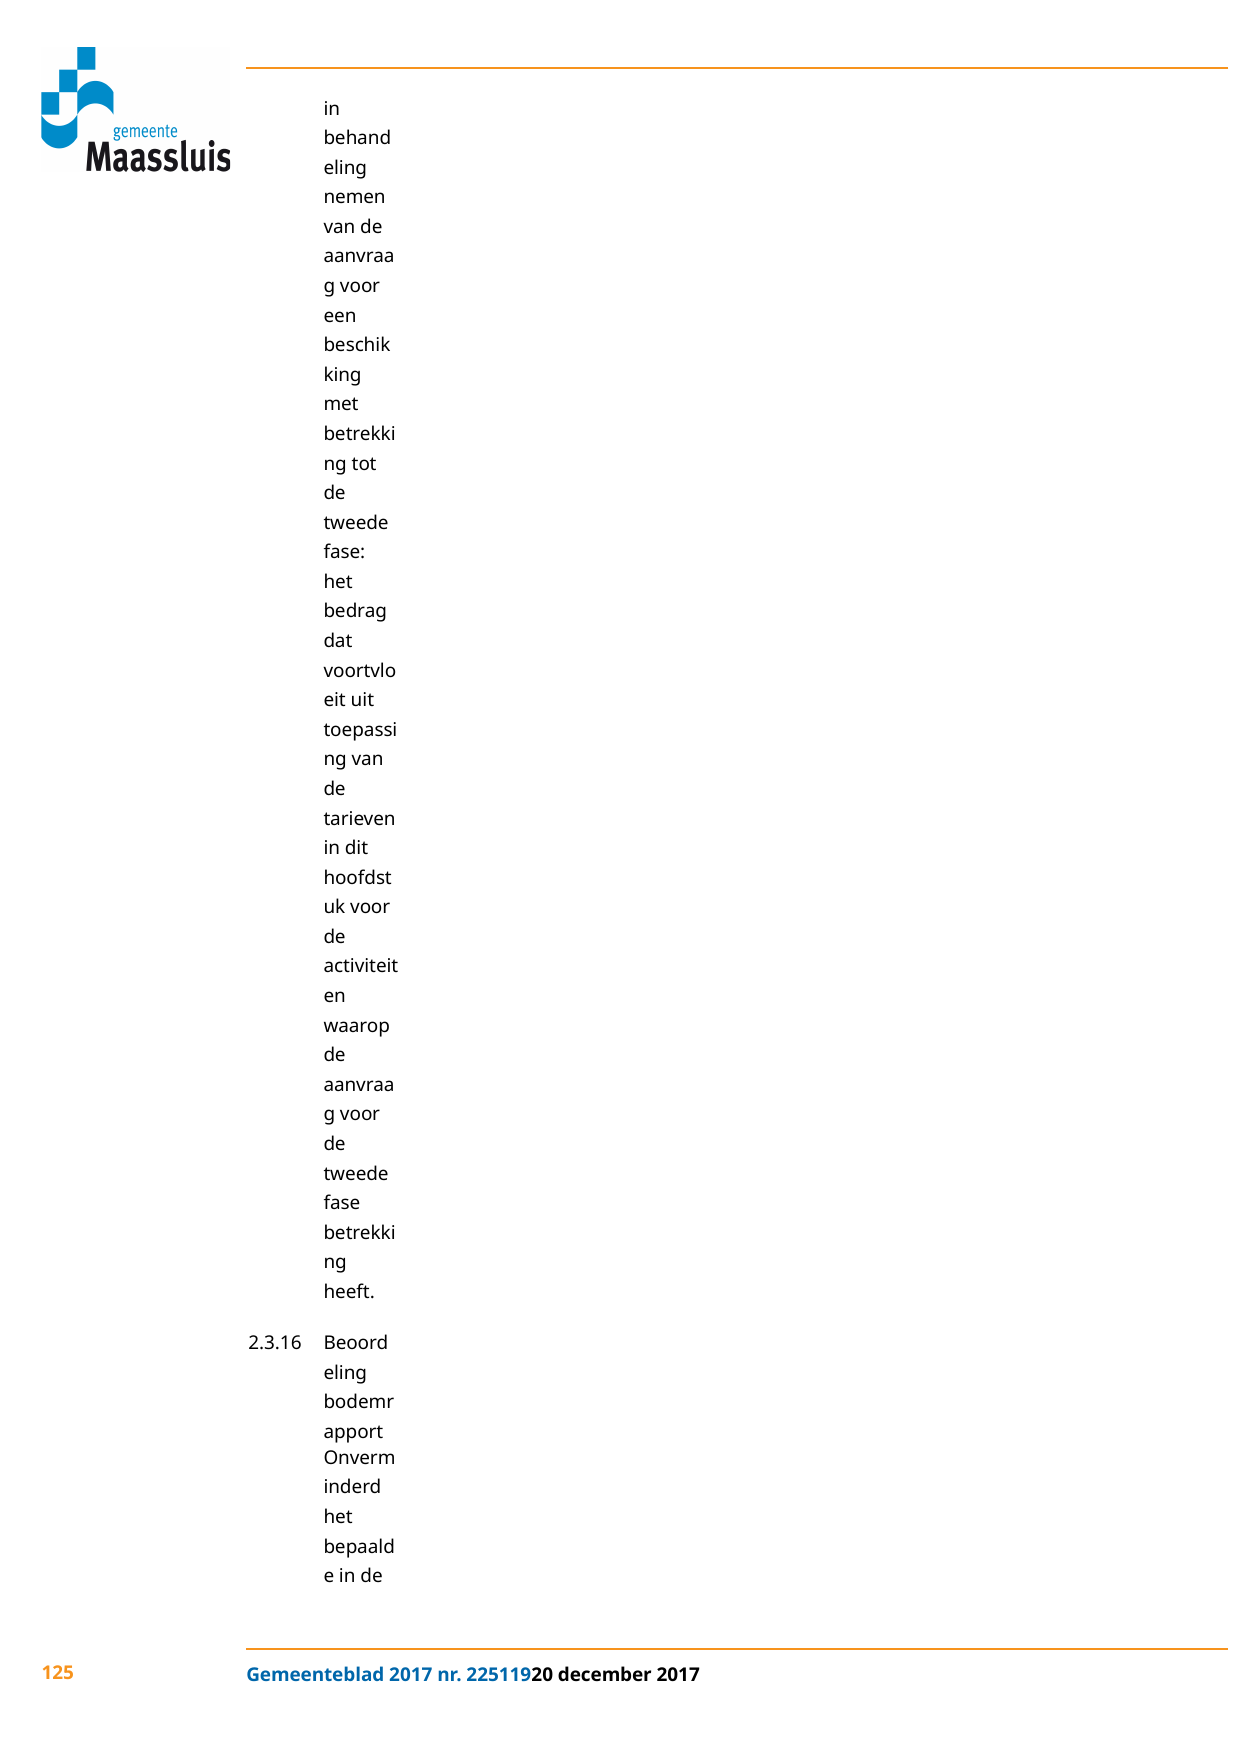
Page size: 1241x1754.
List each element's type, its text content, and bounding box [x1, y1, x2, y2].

table_cell [474, 1444, 549, 1588]
table_cell [399, 1304, 474, 1329]
table_cell 2.3.16 [248, 1330, 323, 1444]
table_cell [248, 1444, 323, 1588]
table_cell [474, 1330, 549, 1444]
table_cell [399, 95, 474, 1304]
table_cell [248, 1304, 323, 1329]
table_cell [474, 1304, 549, 1329]
table_cell Onverminderd het bepaalde in de [323, 1444, 398, 1588]
picture [41, 47, 231, 172]
table_cell in behandeling nemen van de aanvraag voor een beschikking met betrekking tot de tweede fase: het bedrag dat voortvloeit uit toepassing van de tarieven in dit hoofdstuk voor de activiteiten waarop de aanvraag voor de tweede fase betrekking heeft. [323, 95, 398, 1304]
table_cell [323, 1304, 398, 1329]
table_cell [399, 1444, 474, 1588]
table_cell [248, 95, 323, 1304]
picture [41, 47, 77, 92]
table_cell [399, 1330, 474, 1444]
table_cell Beoordeling bodemrapport [323, 1330, 398, 1444]
table_cell [474, 95, 549, 1304]
